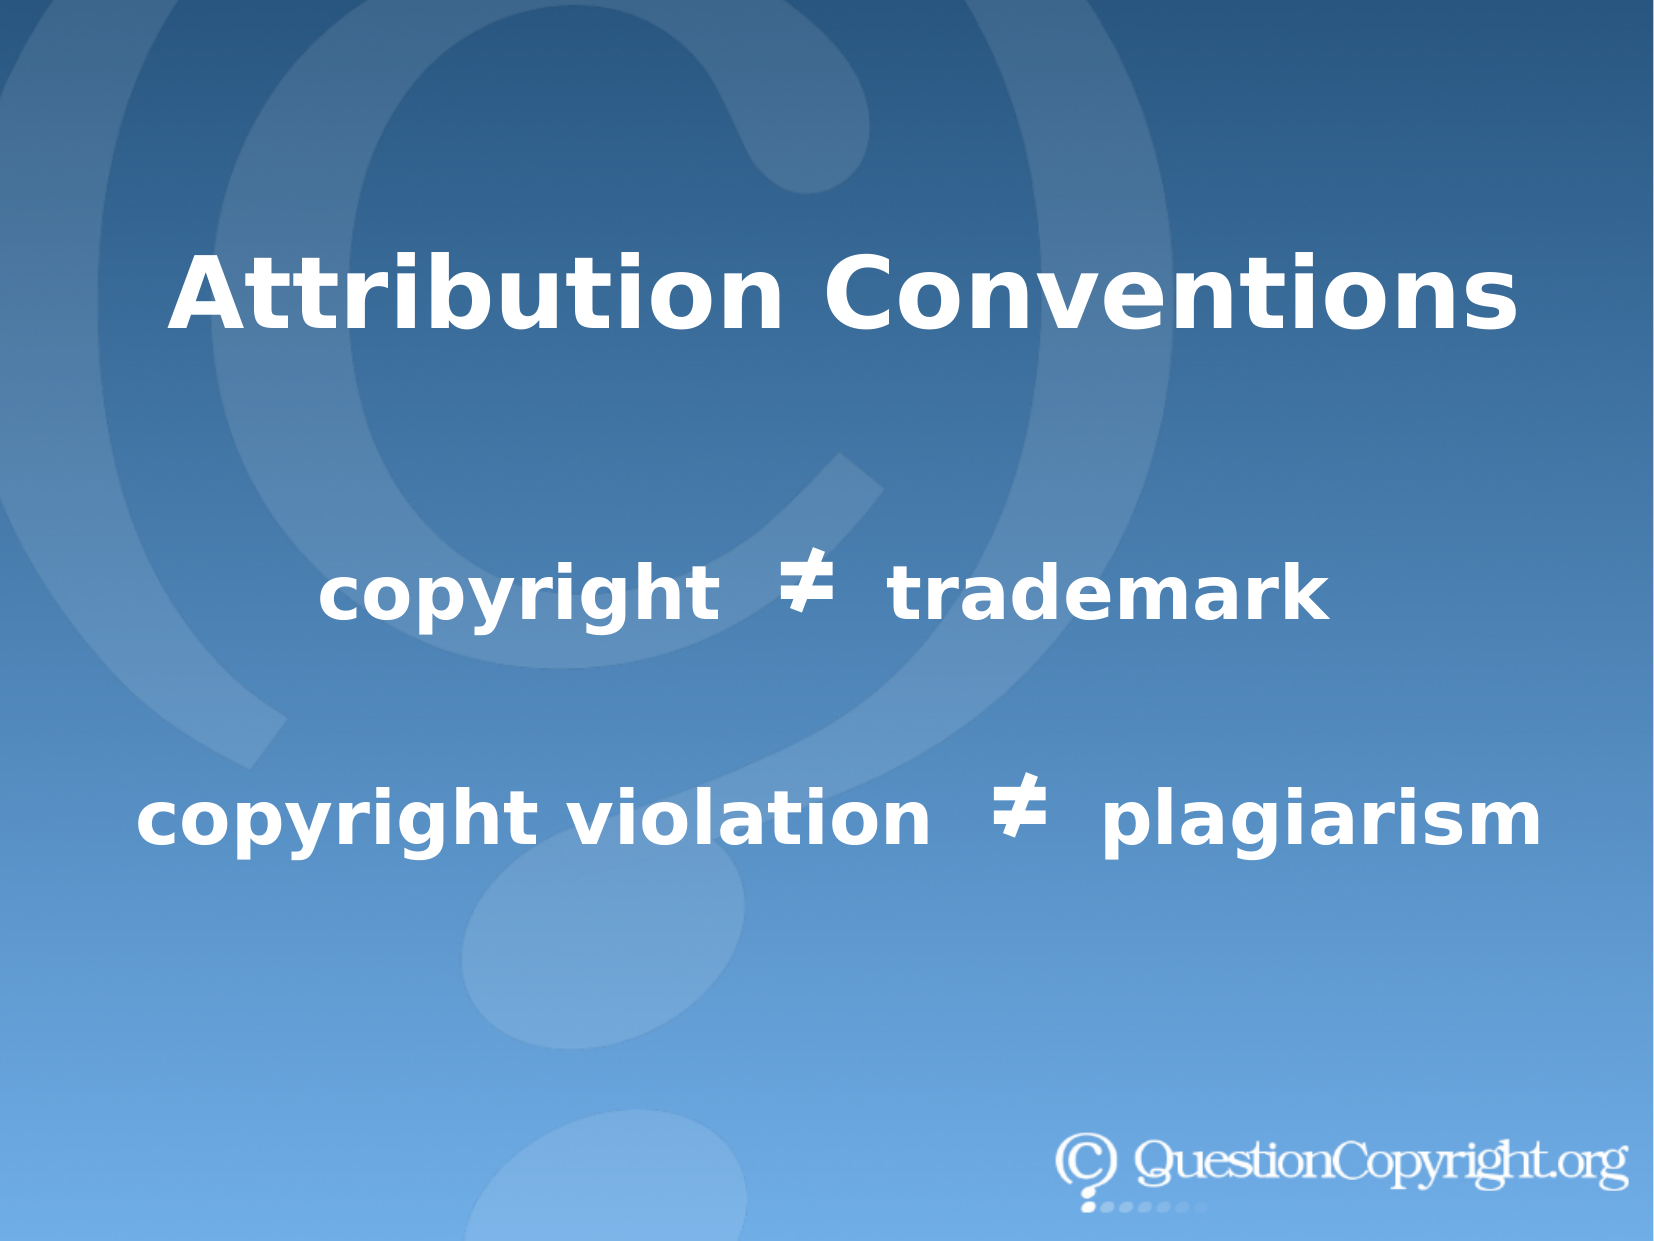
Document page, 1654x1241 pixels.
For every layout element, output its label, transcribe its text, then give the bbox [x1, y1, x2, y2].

text_box copyright violation ≠ plagiarism [120, 716, 1560, 862]
text_box copyright ≠ trademark [302, 491, 1345, 637]
text_box Attribution Conventions [152, 228, 1538, 360]
picture [0, 0, 1654, 1241]
